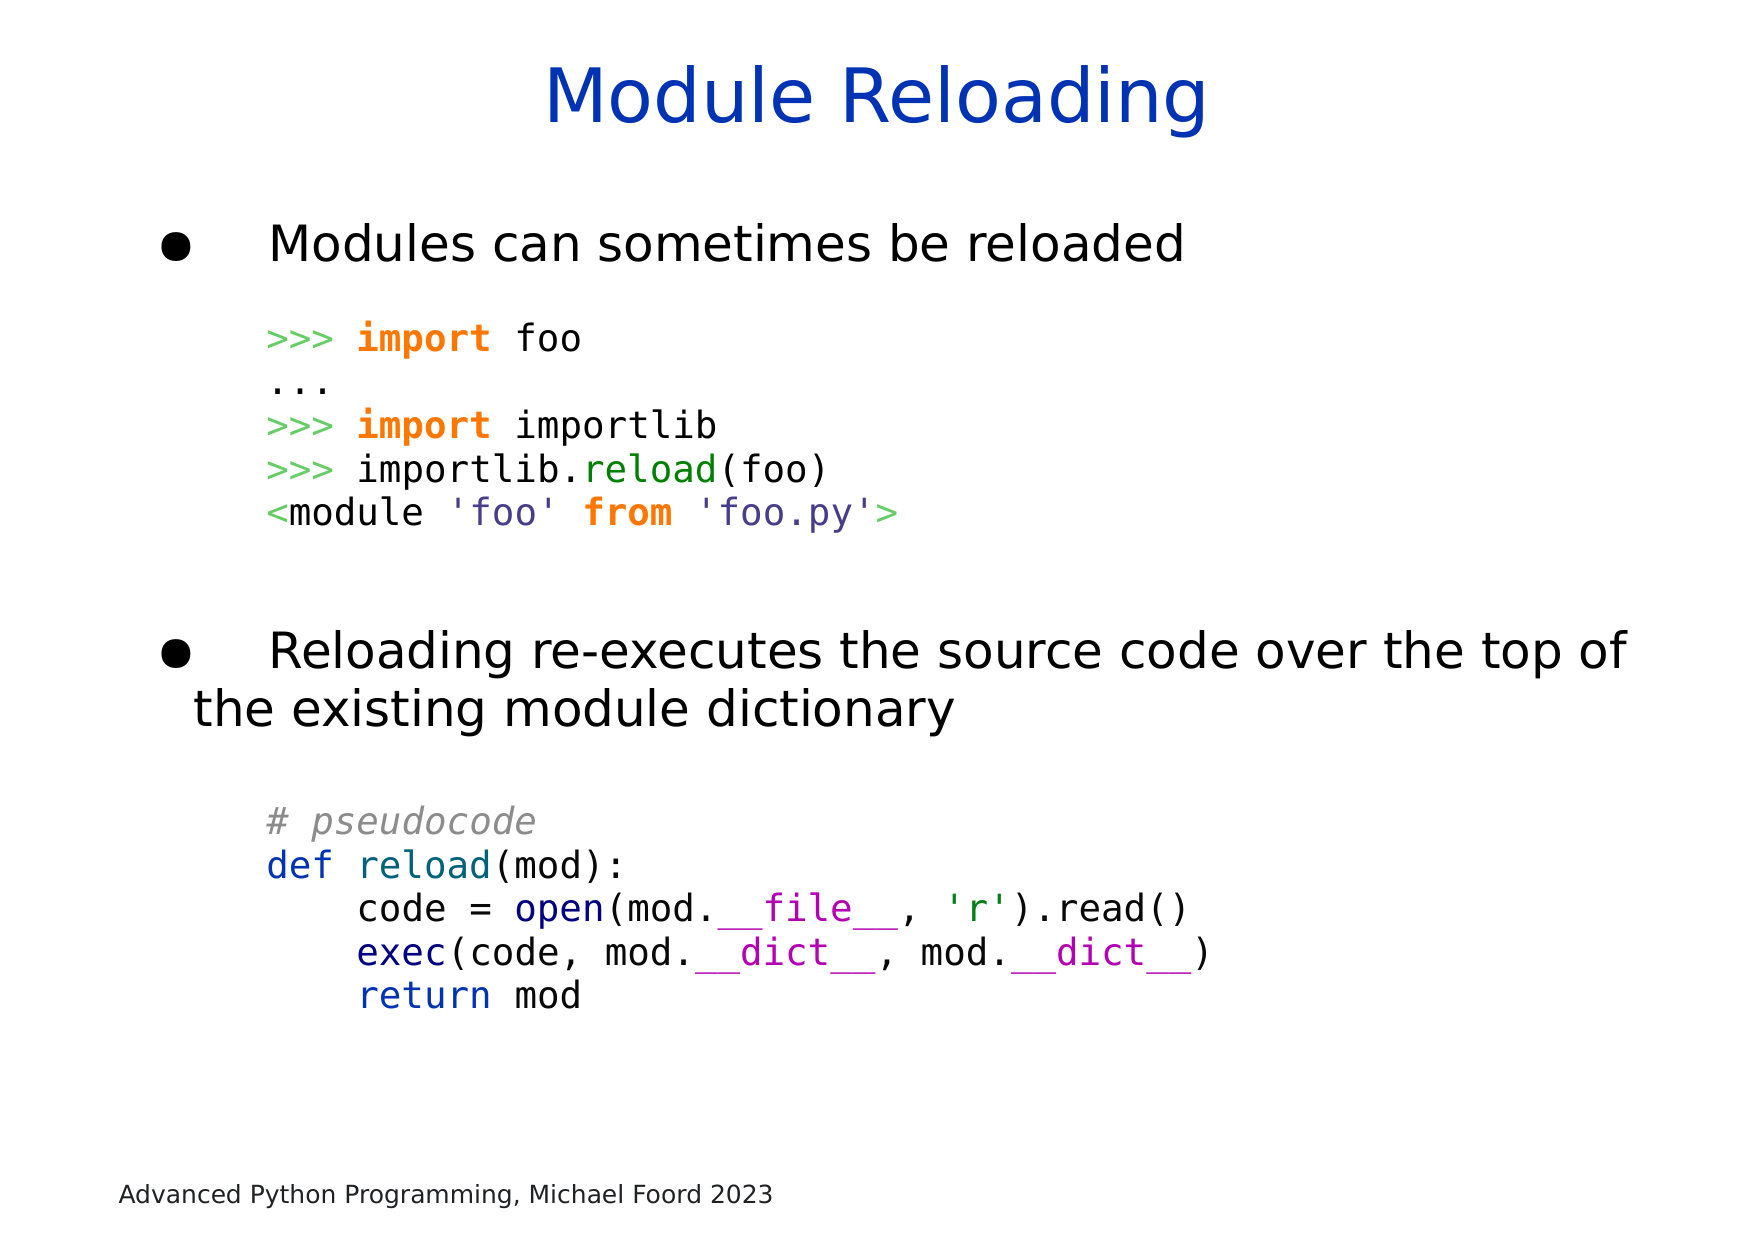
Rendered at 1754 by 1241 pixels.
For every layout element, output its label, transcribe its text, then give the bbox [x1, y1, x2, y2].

text ... [266, 360, 1636, 404]
text <module 'foo' from 'foo.py'> [266, 491, 1636, 534]
text >>> importlib.reload(foo) [266, 447, 1636, 491]
list Modules can sometimes be reloaded [156, 214, 1636, 273]
text # pseudocode def reload(mod): code = open(mod.__file__, 'r').read() exec(code, mod.__dict__, mod.__dict__) return mod [266, 799, 1636, 1018]
text Module Reloading [118, 53, 1636, 140]
list Reloading re-executes the source code over the top of the existing module dictionary [156, 622, 1636, 738]
text >>> import foo [266, 316, 1636, 360]
text >>> import importlib [266, 404, 1636, 447]
